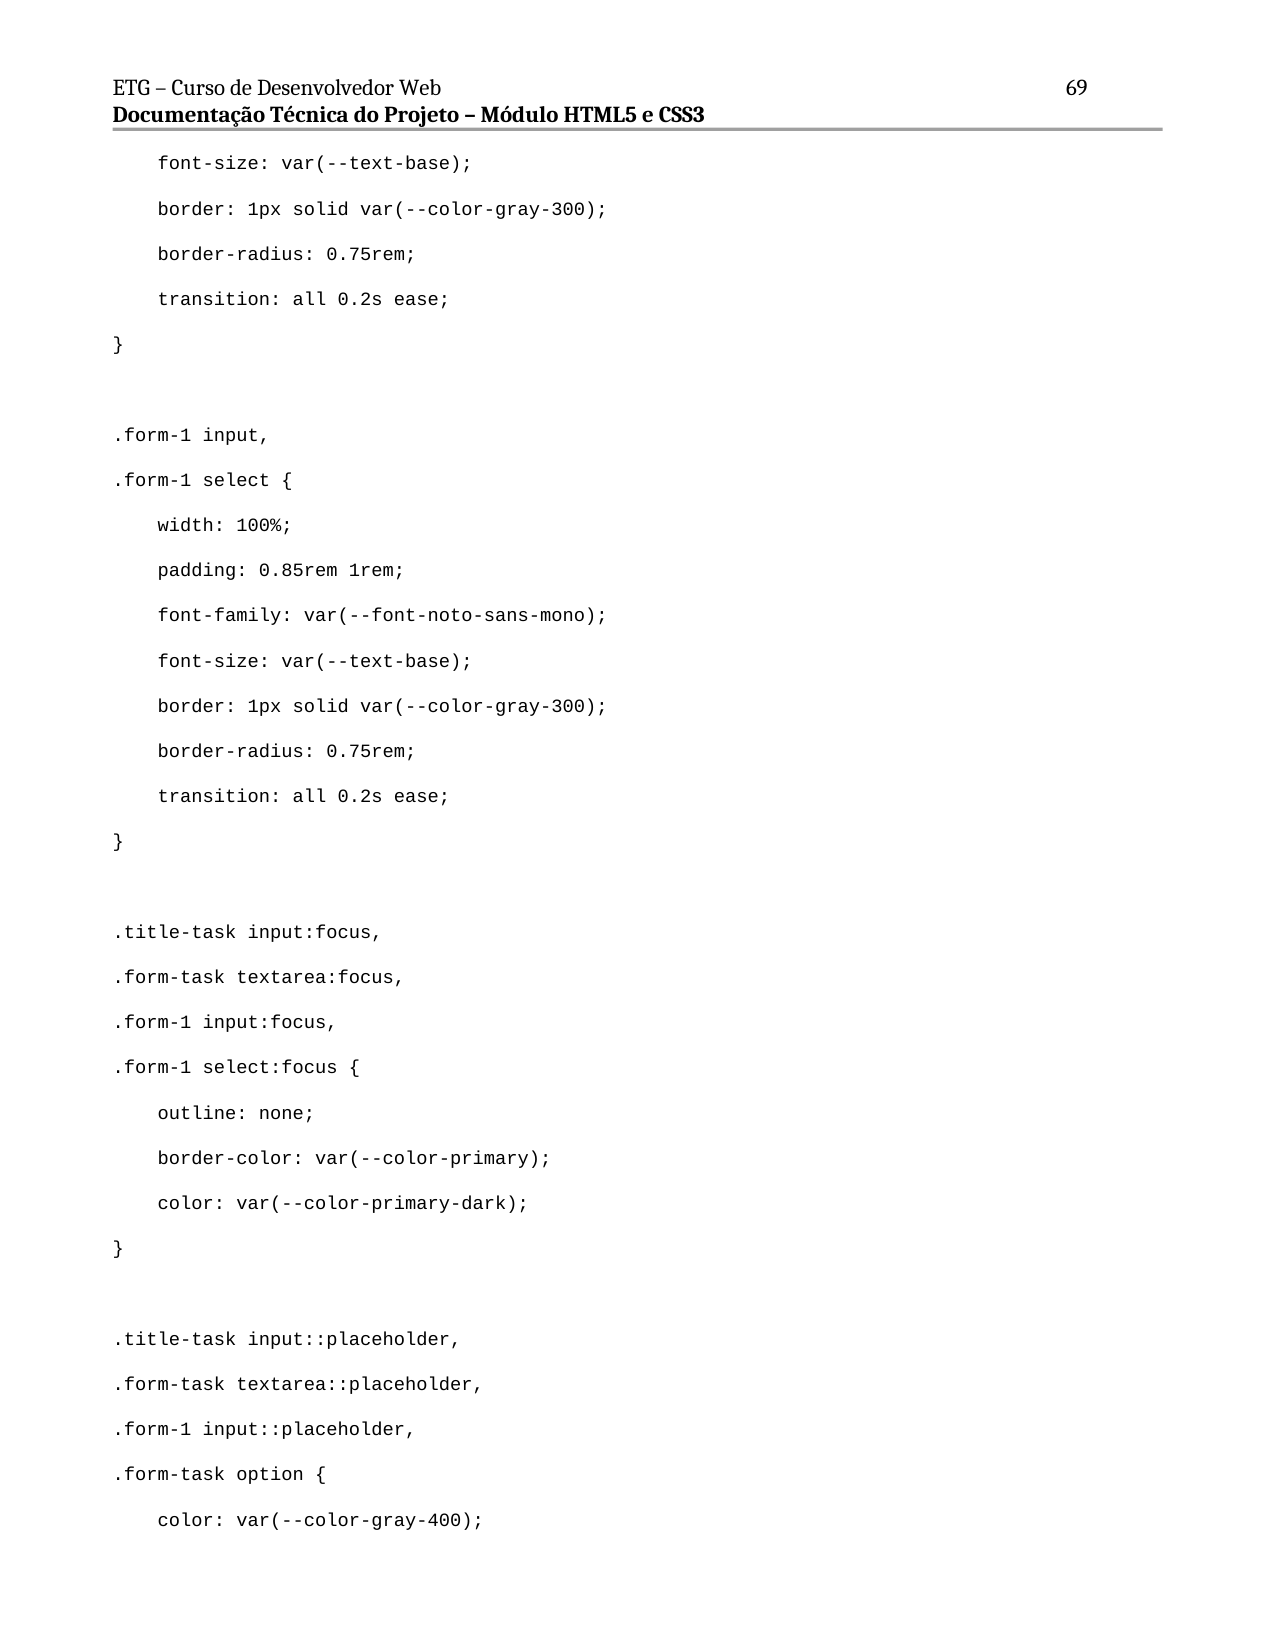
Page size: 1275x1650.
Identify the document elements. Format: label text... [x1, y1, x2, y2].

text font-size: var(--text-base); [112, 154, 1162, 175]
text color: var(--color-gray-400); [112, 1510, 1162, 1532]
text font-size: var(--text-base); [112, 651, 1162, 673]
text .form-1 input, [112, 425, 1162, 447]
text .form-task textarea::placeholder, [112, 1375, 1162, 1396]
text width: 100%; [112, 516, 1162, 537]
text } [112, 832, 1162, 853]
text .form-1 select:focus { [112, 1058, 1162, 1079]
text border-radius: 0.75rem; [112, 244, 1162, 266]
text color: var(--color-primary-dark); [112, 1194, 1162, 1215]
text font-family: var(--font-noto-sans-mono); [112, 606, 1162, 627]
text transition: all 0.2s ease; [112, 290, 1162, 311]
text .title-task input::placeholder, [112, 1329, 1162, 1351]
text transition: all 0.2s ease; [112, 787, 1162, 808]
text } [112, 1239, 1162, 1260]
text .form-1 select { [112, 471, 1162, 492]
text padding: 0.85rem 1rem; [112, 561, 1162, 582]
text } [112, 335, 1162, 356]
text border-radius: 0.75rem; [112, 742, 1162, 763]
text .form-1 input::placeholder, [112, 1420, 1162, 1441]
text .form-1 input:focus, [112, 1013, 1162, 1034]
text border-color: var(--color-primary); [112, 1149, 1162, 1170]
text .form-task textarea:focus, [112, 968, 1162, 989]
text .title-task input:focus, [112, 923, 1162, 944]
text .form-task option { [112, 1465, 1162, 1486]
text border: 1px solid var(--color-gray-300); [112, 697, 1162, 718]
text border: 1px solid var(--color-gray-300); [112, 199, 1162, 221]
text outline: none; [112, 1103, 1162, 1125]
